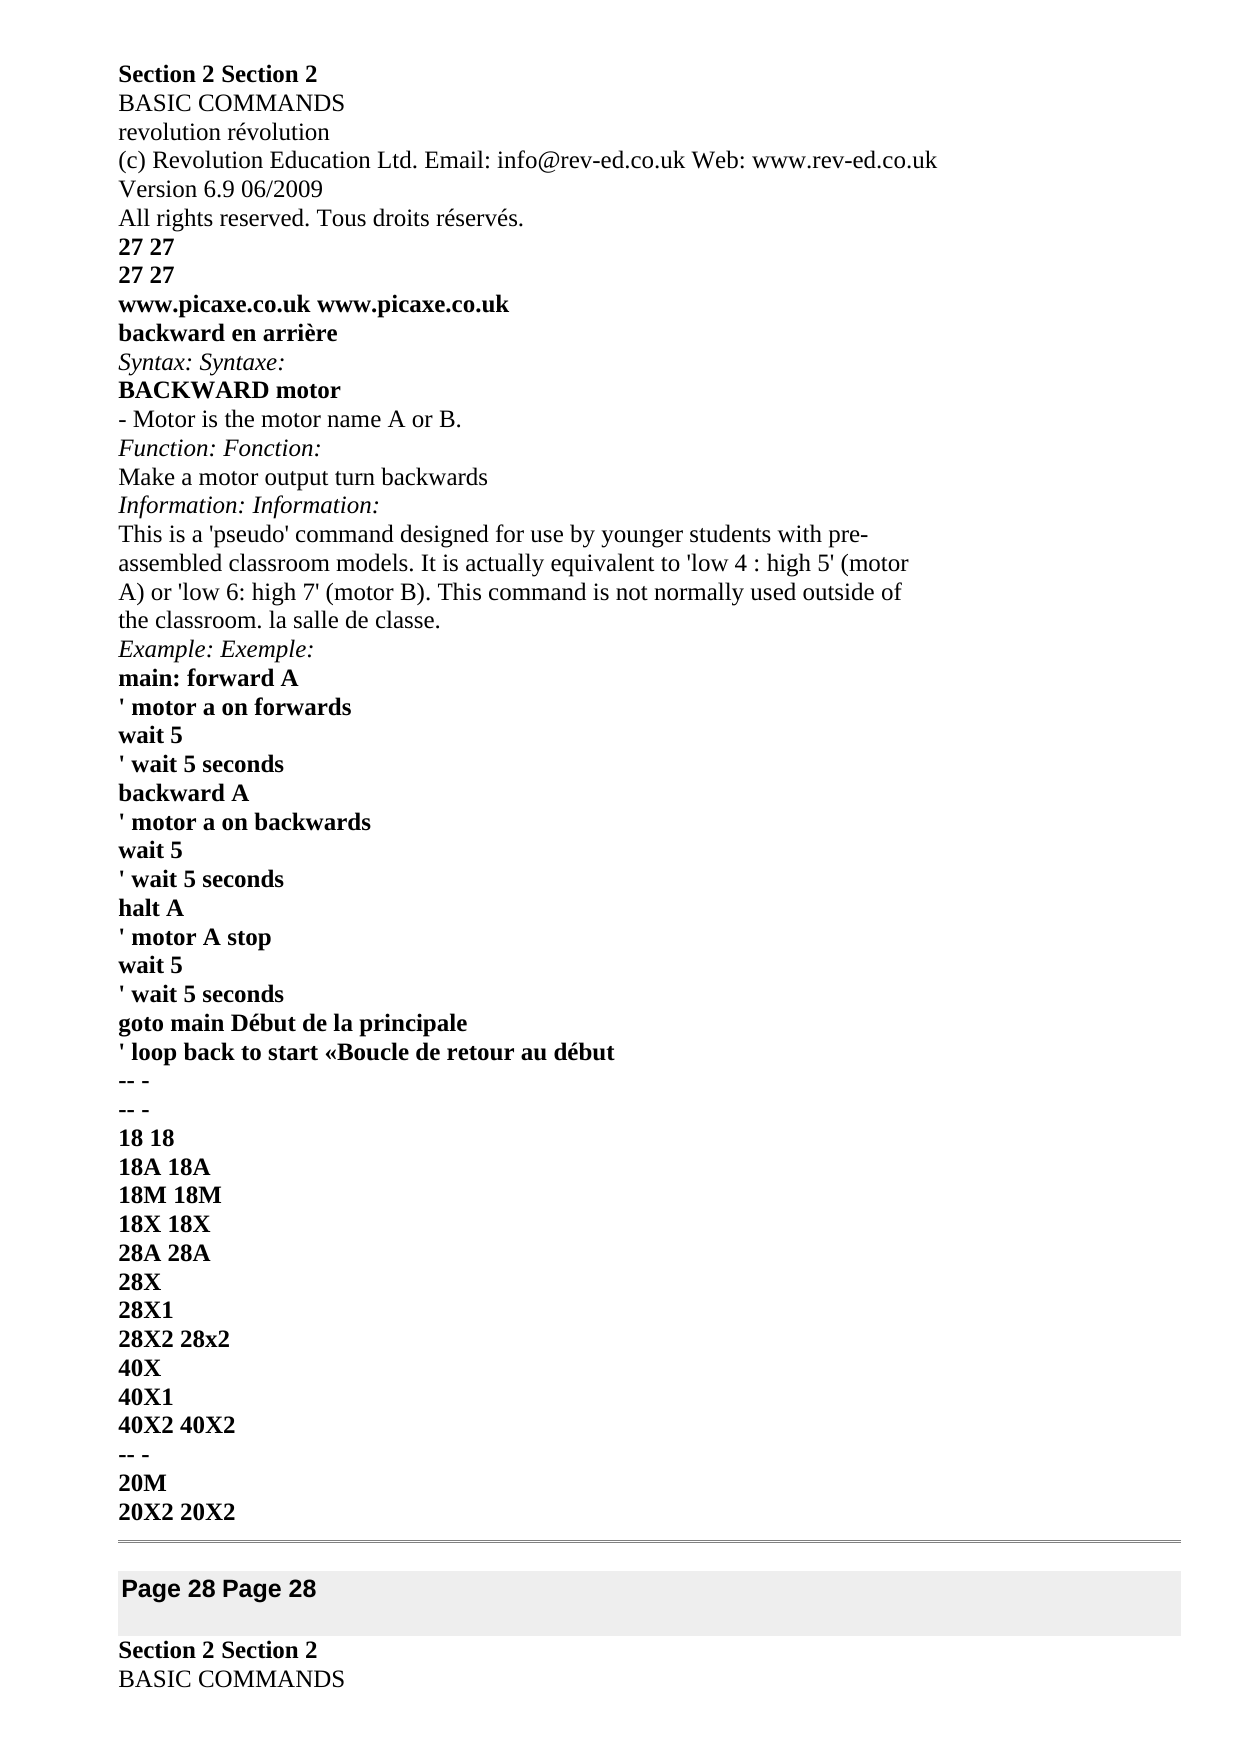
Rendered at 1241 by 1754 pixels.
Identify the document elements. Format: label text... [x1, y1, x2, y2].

text backward en arrière [118, 318, 1181, 347]
text 28X1 [118, 1295, 1181, 1324]
text All rights reserved. Tous droits réservés. [118, 203, 1181, 232]
text A) or 'low 6: high 7' (motor B). This command is not normally used outside of [118, 577, 1181, 605]
text -- - [118, 1439, 1181, 1468]
text www.picaxe.co.uk www.picaxe.co.uk [118, 289, 1181, 318]
table_header Page 28 Page 28 [118, 1571, 1181, 1636]
text -- - [118, 1065, 1181, 1094]
text 18M 18M [118, 1180, 1181, 1209]
text ' motor A stop [118, 922, 1181, 950]
text main: forward A [118, 663, 1181, 692]
text wait 5 [118, 835, 1181, 864]
text ' loop back to start «Boucle de retour au début [118, 1037, 1181, 1065]
text Information: Information: [118, 490, 1181, 519]
text wait 5 [118, 950, 1181, 979]
text Version 6.9 06/2009 [118, 174, 1181, 203]
text -- - [118, 1094, 1181, 1123]
text wait 5 [118, 720, 1181, 749]
text 27 27 [118, 232, 1181, 260]
text 28A 28A [118, 1238, 1181, 1267]
text backward A [118, 778, 1181, 807]
text Function: Fonction: [118, 433, 1181, 462]
text BASIC COMMANDS [118, 88, 1181, 117]
text BACKWARD motor [118, 375, 1181, 404]
text assembled classroom models. It is actually equivalent to 'low 4 : high 5' (motor [118, 548, 1181, 577]
text ' motor a on backwards [118, 807, 1181, 835]
text halt A [118, 893, 1181, 922]
text Syntax: Syntaxe: [118, 347, 1181, 375]
text 28X [118, 1267, 1181, 1295]
text ' wait 5 seconds [118, 749, 1181, 778]
text 20X2 20X2 [118, 1497, 1181, 1525]
text 40X2 40X2 [118, 1410, 1181, 1439]
text (c) Revolution Education Ltd. Email: info@rev-ed.co.uk Web: www.rev-ed.co.uk [118, 145, 1181, 174]
text - Motor is the motor name A or B. [118, 404, 1181, 433]
text 20M [118, 1468, 1181, 1497]
text 18A 18A [118, 1152, 1181, 1180]
text 18X 18X [118, 1209, 1181, 1238]
text goto main Début de la principale [118, 1008, 1181, 1037]
text 28X2 28x2 [118, 1324, 1181, 1353]
text revolution révolution [118, 117, 1181, 145]
text 40X [118, 1353, 1181, 1382]
text Section 2 Section 2 [118, 1636, 1181, 1664]
text 27 27 [118, 260, 1181, 289]
text Make a motor output turn backwards [118, 462, 1181, 490]
text Section 2 Section 2 [118, 59, 1181, 88]
text ' wait 5 seconds [118, 864, 1181, 893]
text 18 18 [118, 1123, 1181, 1152]
text Example: Exemple: [118, 634, 1181, 663]
text This is a 'pseudo' command designed for use by younger students with pre- [118, 519, 1181, 548]
text the classroom. la salle de classe. [118, 605, 1181, 634]
text ' motor a on forwards [118, 692, 1181, 720]
text 40X1 [118, 1382, 1181, 1410]
text ' wait 5 seconds [118, 979, 1181, 1008]
text BASIC COMMANDS [118, 1664, 1181, 1693]
